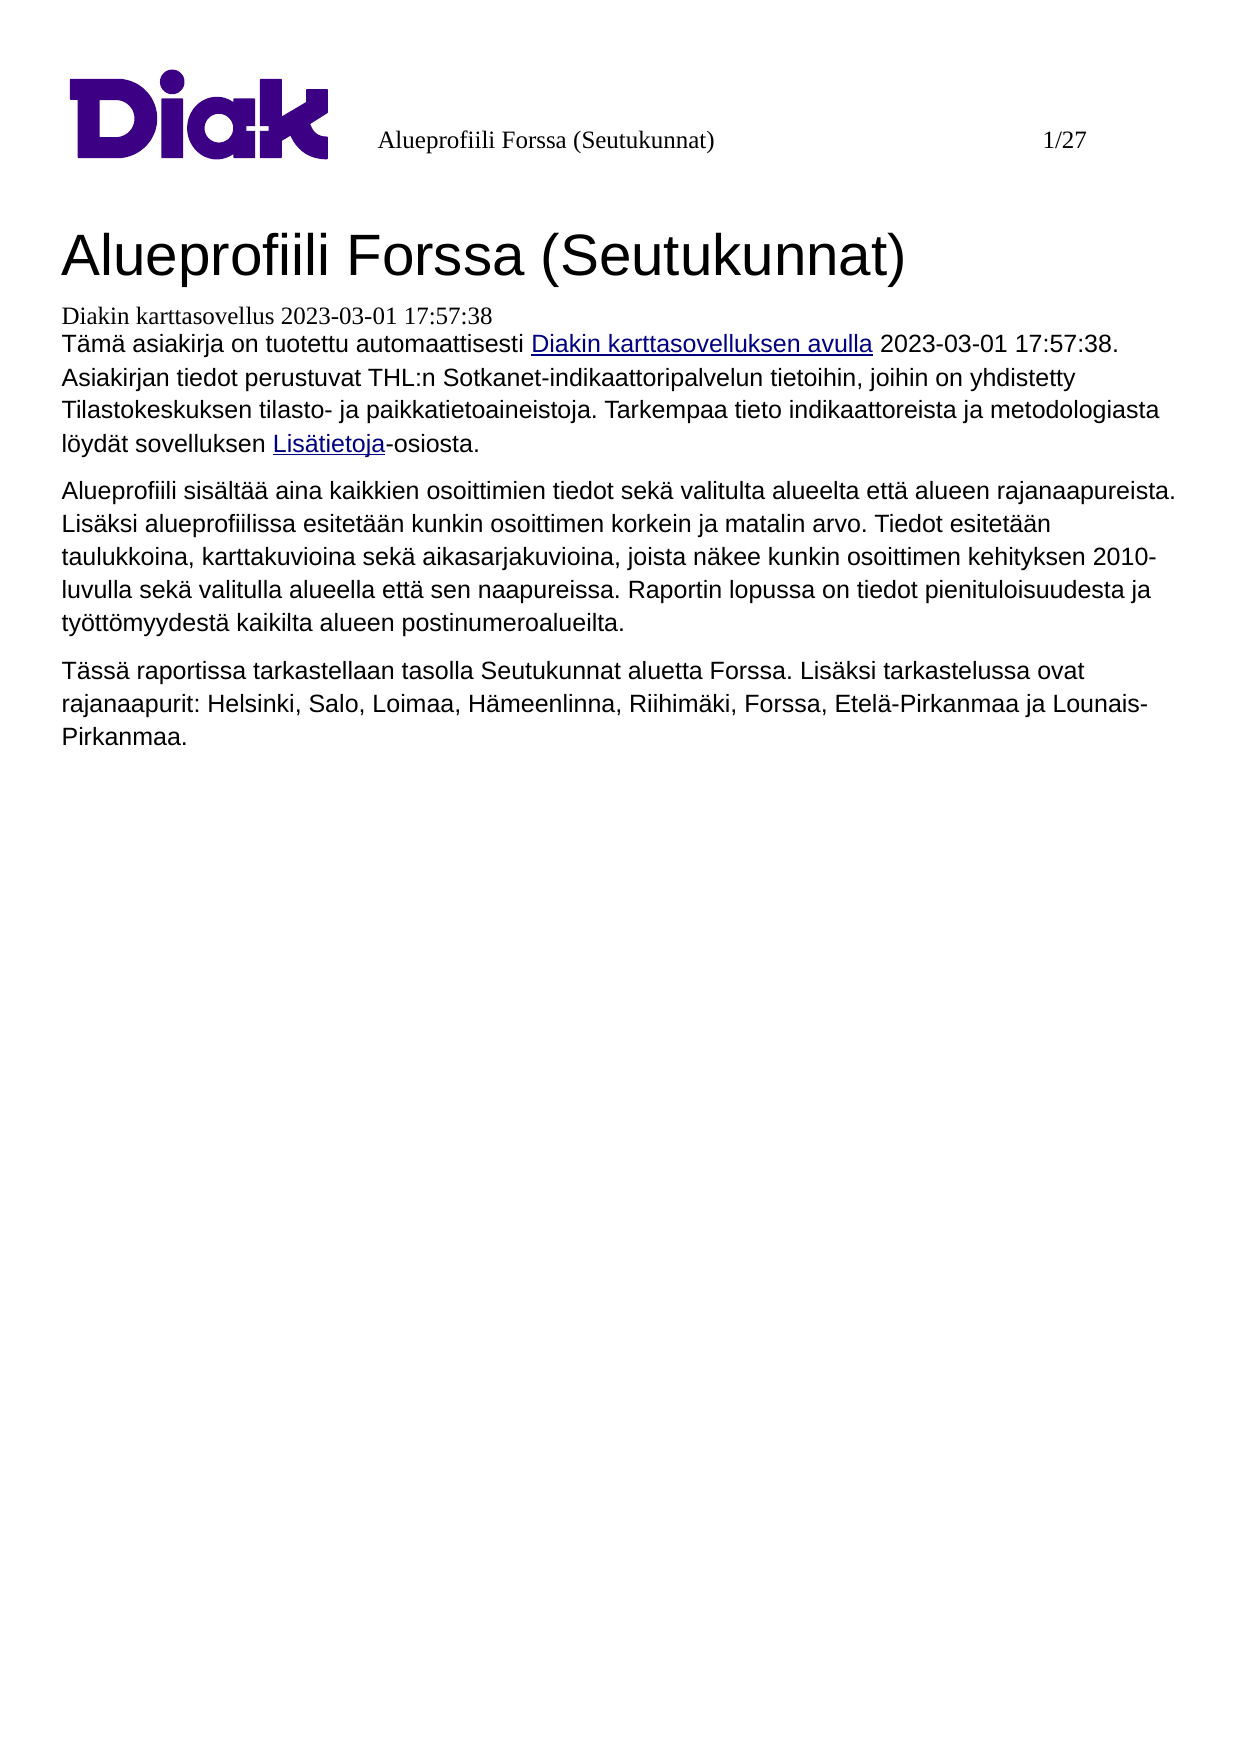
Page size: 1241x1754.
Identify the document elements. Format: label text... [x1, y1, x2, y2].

text Diakin karttasovellus 2023-03-01 17:57:38 [61, 301, 1179, 329]
text Tämä asiakirja on tuotettu automaattisesti Diakin karttasovelluksen avulla 2023-03-01 17:57:38. Asiakirjan tiedot perustuvat THL:n Sotkanet-indikaattoripalvelun tietoihin, joihin on yhdistetty Tilastokeskuksen tilasto- ja paikkatietoaineistoja. Tarkempaa tieto indikaattoreista ja metodologiasta löydät sovelluksen Lisätietoja-osiosta. [61, 329, 1179, 457]
text Tässä raportissa tarkastellaan tasolla Seutukunnat aluetta Forssa. Lisäksi tarkastelussa ovat rajanaapurit: Helsinki, Salo, Loimaa, Hämeenlinna, Riihimäki, Forssa, Etelä-Pirkanmaa ja Lounais-Pirkanmaa. [61, 656, 1179, 751]
title Alueprofiili Forssa (Seutukunnat) [61, 221, 1179, 288]
text Alueprofiili sisältää aina kaikkien osoittimien tiedot sekä valitulta alueelta että alueen rajanaapureista. Lisäksi alueprofiilissa esitetään kunkin osoittimen korkein ja matalin arvo. Tiedot esitetään taulukkoina, karttakuvioina sekä aikasarjakuvioina, joista näkee kunkin osoittimen kehityksen 2010-luvulla sekä valitulla alueella että sen naapureissa. Raportin lopussa on tiedot pienituloisuudesta ja työttömyydestä kaikilta alueen postinumeroalueilta. [61, 476, 1179, 637]
